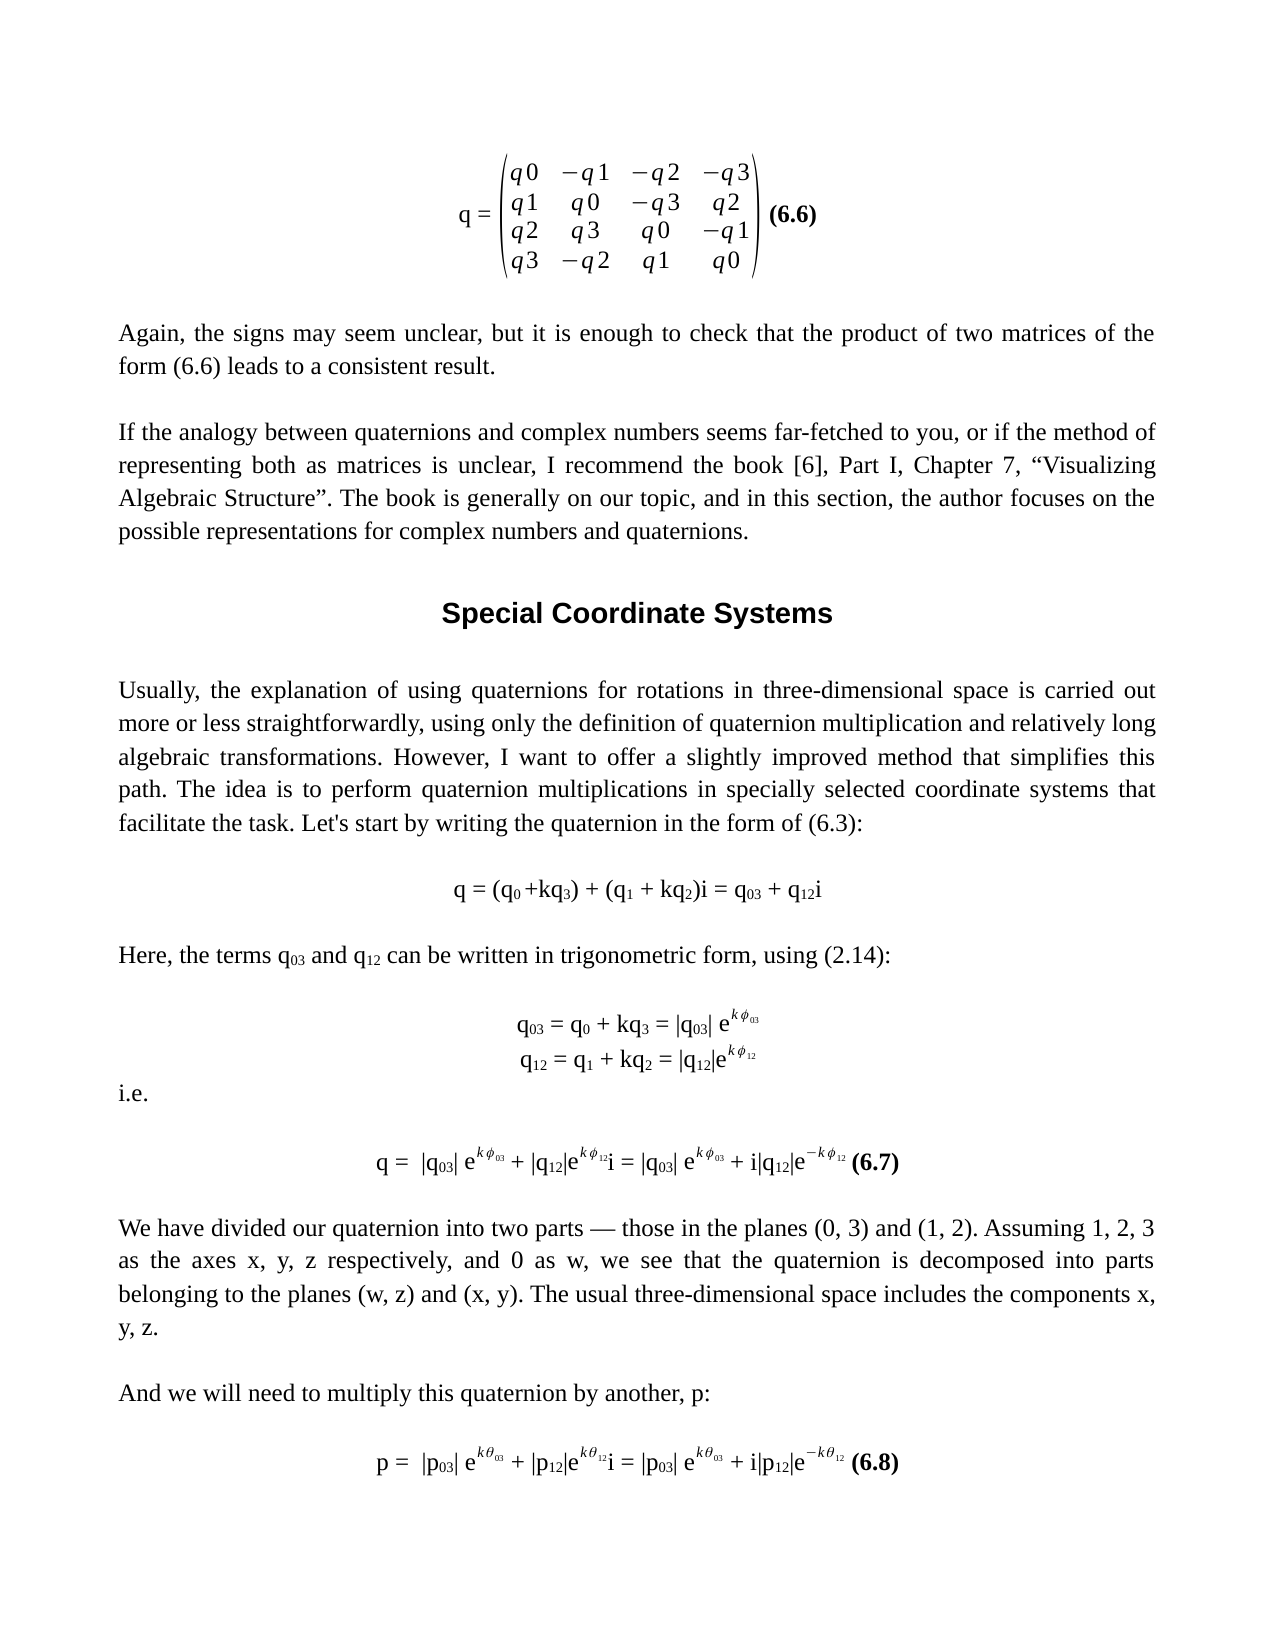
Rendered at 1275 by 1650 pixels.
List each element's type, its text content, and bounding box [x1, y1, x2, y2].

subtitle Special Coordinate Systems [118, 596, 1157, 630]
text q = |q03| + |q12|i = |q03| + i|q12| (6.7) [118, 1144, 1157, 1175]
text Again, the signs may seem unclear, but it is enough to check that the product of two matrices of the form (6.6) leads to a consistent result. [118, 318, 1157, 379]
text Here, the terms q03 and q12 can be written in trigonometric form, using (2.14): [118, 940, 1157, 968]
text We have divided our quaternion into two parts — those in the planes (0, 3) and (1, 2). Assuming 1, 2, 3 as the axes x, y, z respectively, and 0 as w, we see that the quaternion is decomposed into parts belonging to the planes (w, z) and (x, y). The usual three-dimensional space includes the components x, y, z. [118, 1213, 1157, 1340]
text If the analogy between quaternions and complex numbers seems far-fetched to you, or if the method of representing both as matrices is unclear, I recommend the book [6], Part I, Chapter 7, “Visualizing Algebraic Structure”. The book is generally on our topic, and in this section, the author focuses on the possible representations for complex numbers and quaternions. [118, 417, 1157, 544]
text p = |p03| + |p12|i = |p03| + i|p12| (6.8) [118, 1444, 1157, 1475]
text And we will need to multiply this quaternion by another, p: [118, 1378, 1157, 1406]
text q = (q0 +kq3) + (q1 + kq2)i = q03 + q12i [118, 874, 1157, 902]
text q03 = q0 + kq3 = |q03| [118, 1006, 1157, 1037]
text Usually, the explanation of using quaternions for rotations in three-dimensional space is carried out more or less straightforwardly, using only the definition of quaternion multiplication and relatively long algebraic transformations. However, I want to offer a slightly improved method that simplifies this path. The idea is to perform quaternion multiplications in specially selected coordinate systems that facilitate the task. Let's start by writing the quaternion in the form of (6.3): [118, 676, 1157, 836]
text q12 = q1 + kq2 = |q12| [118, 1042, 1157, 1073]
text q = (6.6) [118, 151, 1157, 280]
text i.e. [118, 1078, 1157, 1106]
